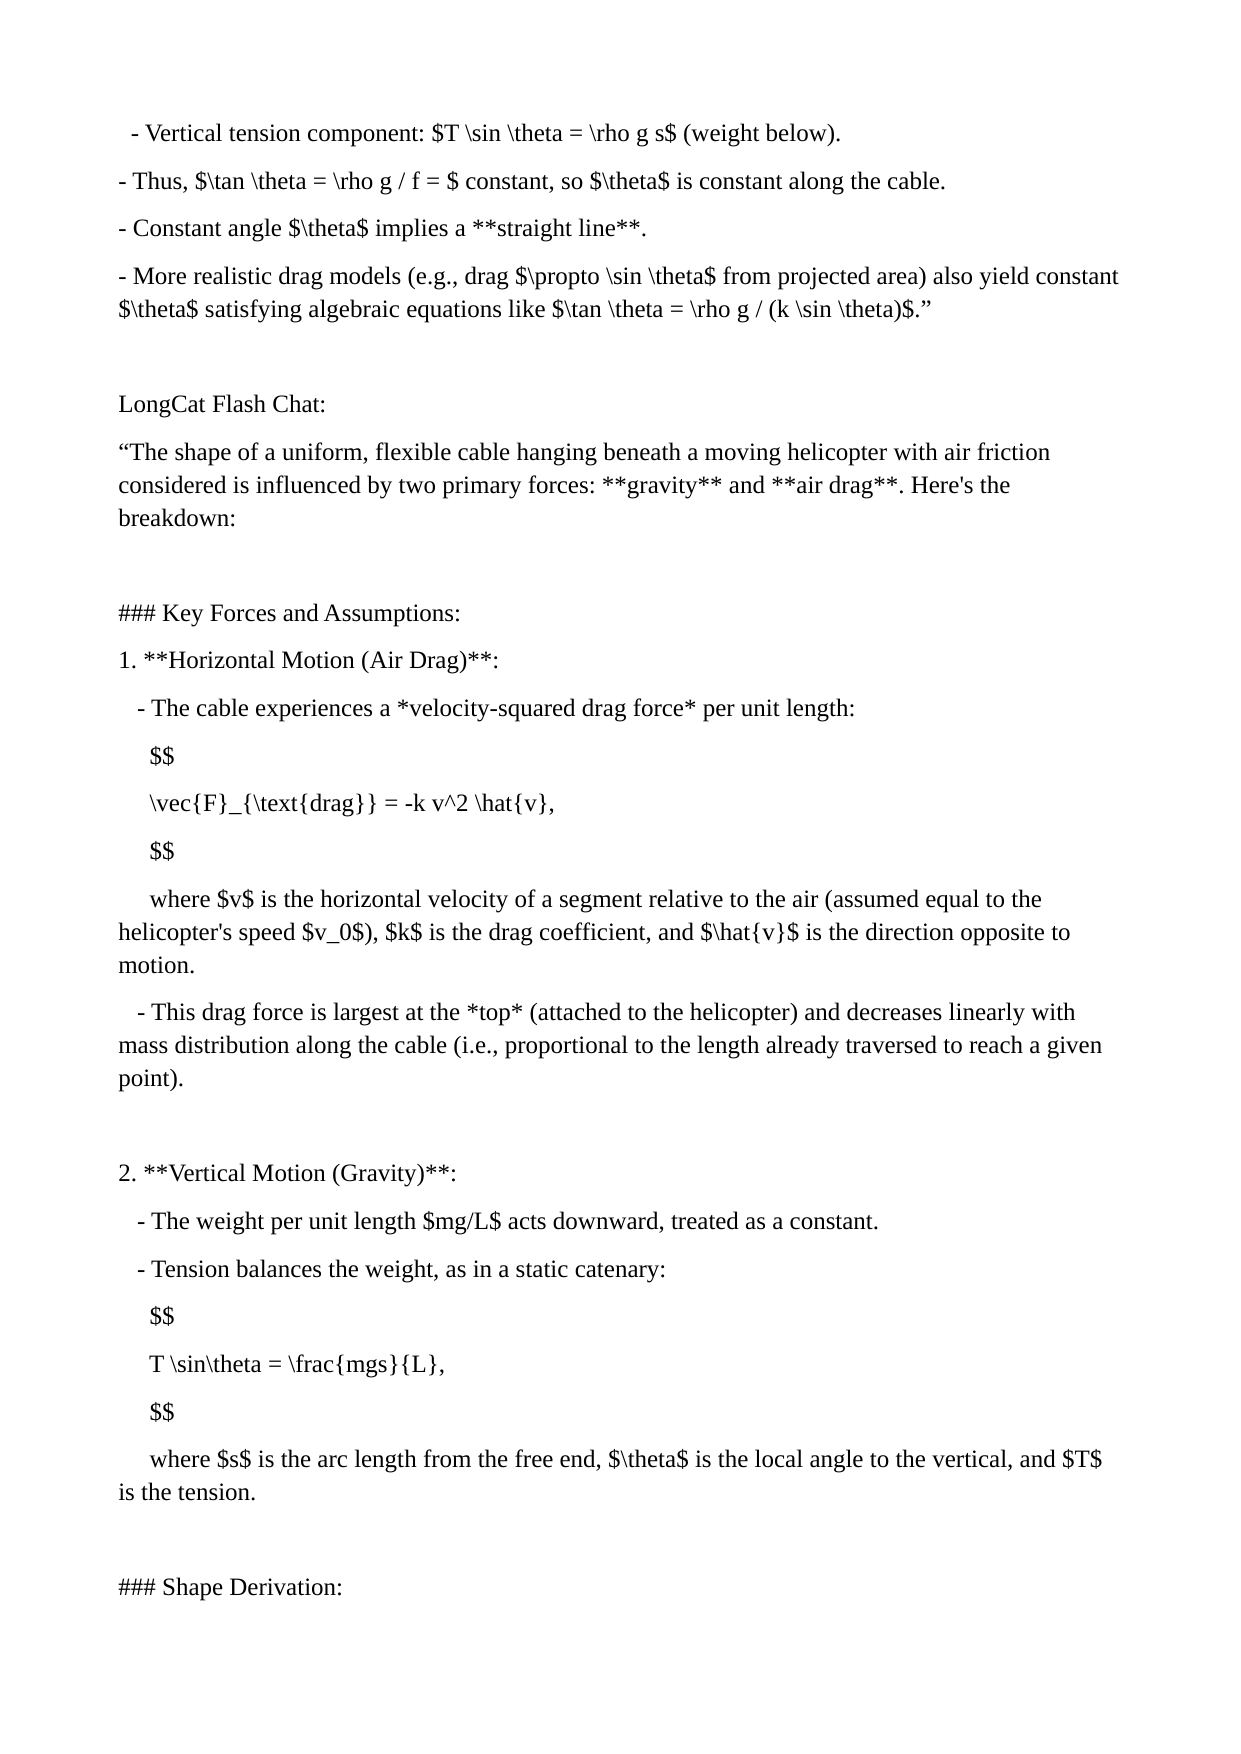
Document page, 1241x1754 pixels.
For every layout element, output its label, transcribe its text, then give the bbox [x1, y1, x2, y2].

text where $v$ is the horizontal velocity of a segment relative to the air (assumed equal to the helicopter's speed $v_0$), $k$ is the drag coefficient, and $\hat{v}$ is the direction opposite to motion. [118, 884, 1122, 978]
text - Constant angle $\theta$ implies a **straight line**. [118, 213, 1122, 242]
text 2. **Vertical Motion (Gravity)**: [118, 1158, 1122, 1187]
text - The cable experiences a *velocity-squared drag force* per unit length: [118, 693, 1122, 722]
text LongCat Flash Chat: [118, 389, 1122, 418]
text ### Shape Derivation: [118, 1572, 1122, 1601]
text - Tension balances the weight, as in a static catenary: [118, 1254, 1122, 1282]
text \vec{F}_{\text{drag}} = -k v^2 \hat{v}, [118, 788, 1122, 817]
text $$ [118, 1397, 1122, 1425]
text - Vertical tension component: $T \sin \theta = \rho g s$ (weight below). [118, 118, 1122, 147]
text “The shape of a uniform, flexible cable hanging beneath a moving helicopter with air friction considered is influenced by two primary forces: **gravity** and **air drag**. Here's the breakdown: [118, 437, 1122, 532]
text - More realistic drag models (e.g., drag $\propto \sin \theta$ from projected area) also yield constant $\theta$ satisfying algebraic equations like $\tan \theta = \rho g / (k \sin \theta)$.” [118, 261, 1122, 323]
text - The weight per unit length $mg/L$ acts downward, treated as a constant. [118, 1206, 1122, 1235]
text where $s$ is the arc length from the free end, $\theta$ is the local angle to the vertical, and $T$ is the tension. [118, 1444, 1122, 1506]
text ### Key Forces and Assumptions: [118, 598, 1122, 627]
text T \sin\theta = \frac{mgs}{L}, [118, 1349, 1122, 1378]
text 1. **Horizontal Motion (Air Drag)**: [118, 646, 1122, 674]
text - Thus, $\tan \theta = \rho g / f = $ constant, so $\theta$ is constant along the cable. [118, 166, 1122, 194]
text - This drag force is largest at the *top* (attached to the helicopter) and decreases linearly with mass distribution along the cable (i.e., proportional to the length already traversed to reach a given point). [118, 997, 1122, 1092]
text $$ [118, 836, 1122, 865]
text $$ [118, 741, 1122, 769]
text $$ [118, 1301, 1122, 1330]
